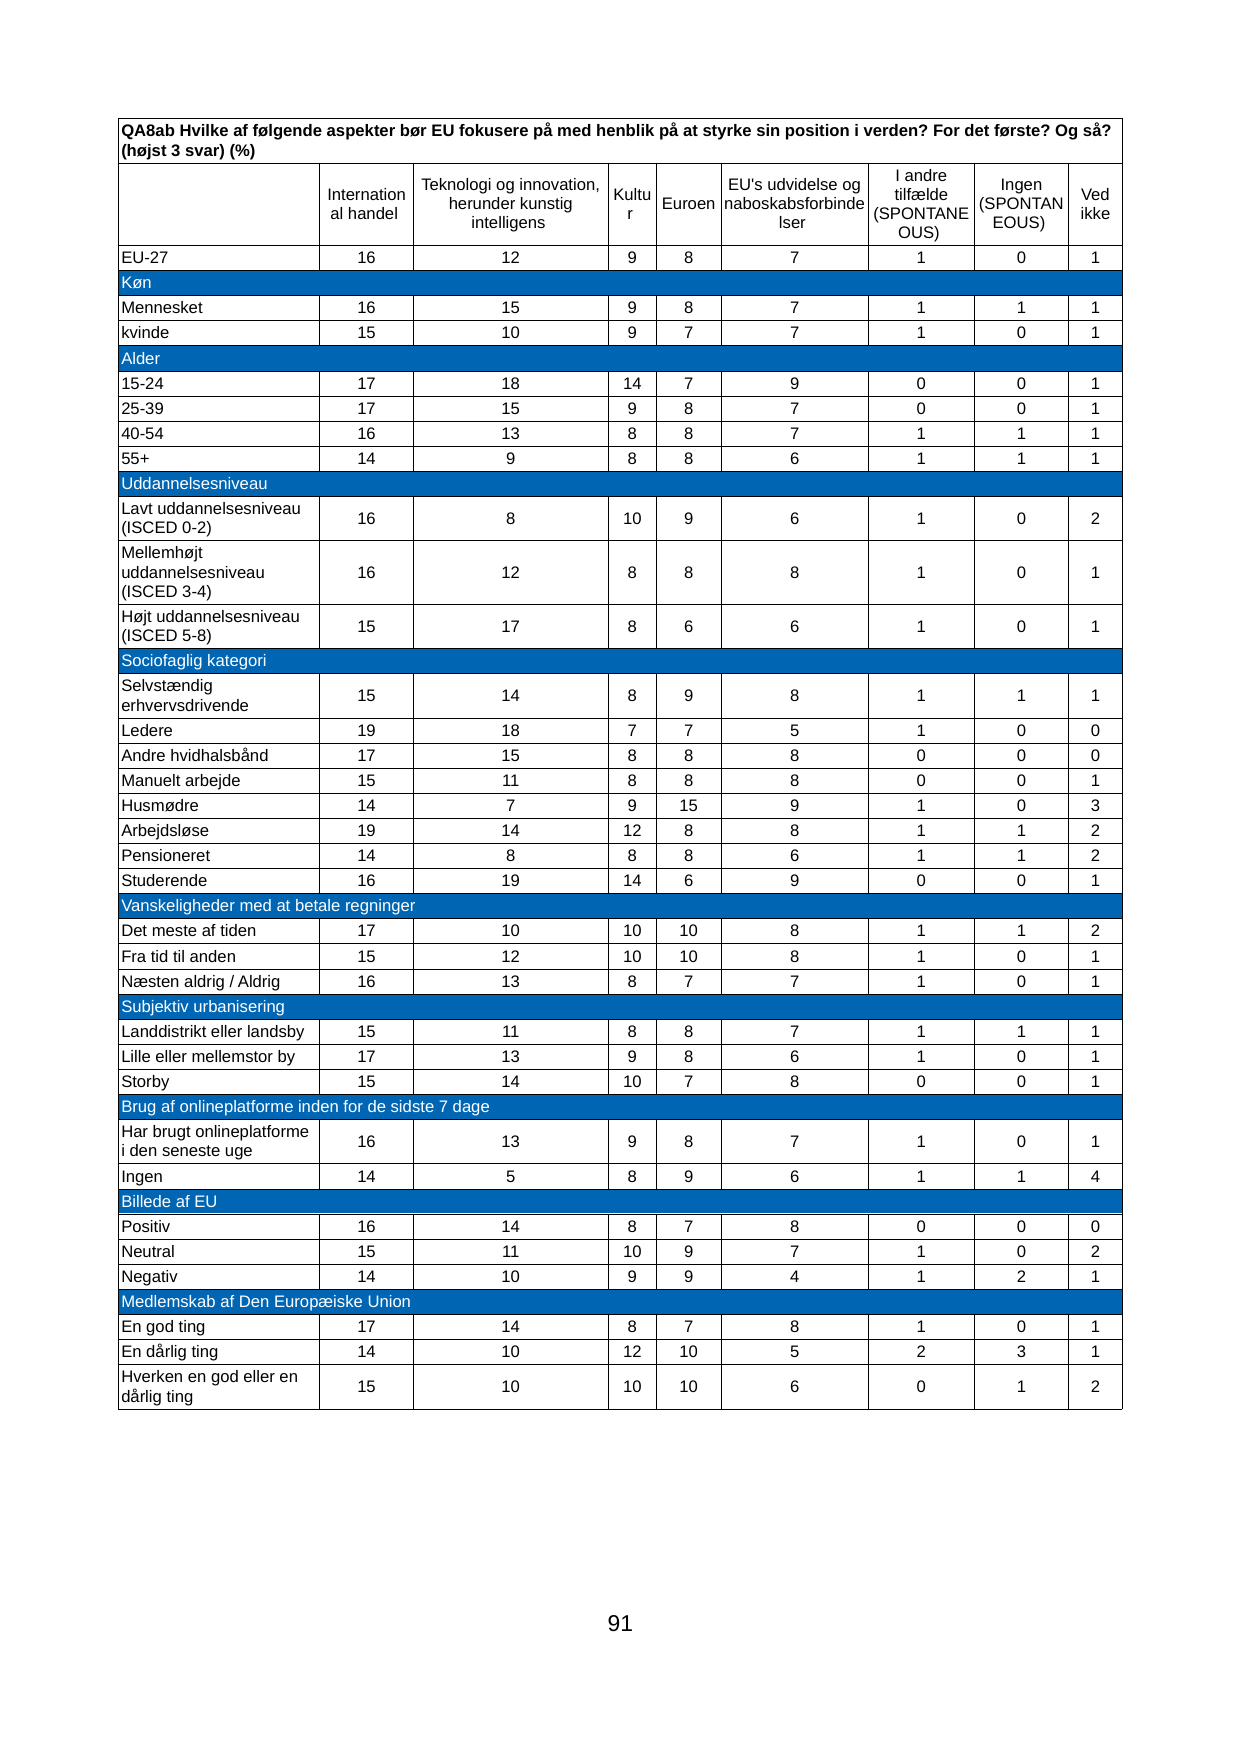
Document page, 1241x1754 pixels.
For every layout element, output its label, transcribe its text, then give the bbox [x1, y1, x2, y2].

table_cell Ingen (SPONTANEOUS) [975, 164, 1068, 245]
table_cell Arbejdsløse [119, 819, 319, 843]
table_cell 0 [975, 1240, 1068, 1264]
table_cell 8 [657, 1020, 721, 1044]
table_cell 1 [1069, 1045, 1122, 1069]
table_cell 7 [657, 970, 721, 993]
table_cell 1 [869, 422, 974, 446]
table_cell 9 [722, 372, 868, 396]
table_cell 1 [1069, 1315, 1122, 1339]
table_cell 8 [609, 674, 656, 717]
table_cell Ved ikke [1069, 164, 1122, 245]
table_cell 1 [1069, 944, 1122, 968]
table_cell 40-54 [119, 422, 319, 446]
table_cell 12 [414, 246, 608, 270]
table_cell 14 [609, 372, 656, 396]
table_cell 8 [609, 769, 656, 793]
table_cell 15 [320, 1365, 413, 1408]
table_cell 14 [320, 794, 413, 818]
table_cell 17 [320, 744, 413, 768]
table_cell 8 [609, 605, 656, 648]
table_cell 0 [869, 1365, 974, 1408]
table_cell Det meste af tiden [119, 919, 319, 943]
table_cell 16 [320, 1215, 413, 1239]
table_cell 1 [1069, 246, 1122, 270]
table_cell 0 [975, 944, 1068, 968]
table_cell 1 [1069, 1020, 1122, 1044]
table_cell 16 [320, 497, 413, 540]
table_cell 1 [869, 1240, 974, 1264]
table_cell 14 [320, 844, 413, 868]
table_cell 16 [320, 541, 413, 604]
table_cell 16 [320, 246, 413, 270]
table_cell 17 [320, 919, 413, 943]
table_cell 8 [657, 397, 721, 421]
table_cell 12 [609, 1340, 656, 1364]
table_cell 13 [414, 422, 608, 446]
table_cell 0 [975, 744, 1068, 768]
table_cell 8 [722, 819, 868, 843]
table_cell Ledere [119, 719, 319, 742]
table_cell 1 [975, 919, 1068, 943]
table_cell 0 [975, 1315, 1068, 1339]
table_cell 12 [414, 944, 608, 968]
table_cell 19 [414, 869, 608, 893]
table_cell 10 [609, 1070, 656, 1094]
table_cell 9 [609, 246, 656, 270]
table_cell 9 [609, 1120, 656, 1163]
table_cell 1 [975, 819, 1068, 843]
table_cell 14 [414, 819, 608, 843]
table_cell 18 [414, 372, 608, 396]
table_cell Medlemskab af Den Europæiske Union [119, 1290, 1122, 1314]
table_cell 1 [869, 919, 974, 943]
table_cell 7 [722, 321, 868, 345]
table_cell 8 [722, 944, 868, 968]
table_cell 1 [975, 674, 1068, 717]
table_cell EU's udvidelse og naboskabsforbindelser [722, 164, 868, 245]
table_cell EU-27 [119, 246, 319, 270]
table_cell 4 [1069, 1164, 1122, 1188]
table_cell 12 [414, 541, 608, 604]
table_cell 0 [975, 541, 1068, 604]
table_cell 0 [975, 719, 1068, 742]
table_cell 8 [657, 744, 721, 768]
table_cell 1 [1069, 1340, 1122, 1364]
table_cell 13 [414, 1045, 608, 1069]
table_cell 8 [609, 970, 656, 993]
table_cell 15-24 [119, 372, 319, 396]
table_cell 14 [320, 1265, 413, 1289]
table_cell 8 [722, 541, 868, 604]
table_cell 9 [609, 321, 656, 345]
table_cell 8 [414, 497, 608, 540]
table_cell 18 [414, 719, 608, 742]
table_cell 0 [869, 744, 974, 768]
table_cell 12 [609, 819, 656, 843]
table_cell 2 [1069, 497, 1122, 540]
table_cell Sociofaglig kategori [119, 649, 1122, 673]
table_cell 6 [722, 1045, 868, 1069]
table_cell 7 [657, 1215, 721, 1239]
table_cell 1 [869, 674, 974, 717]
table_cell 0 [869, 1215, 974, 1239]
table_cell Studerende [119, 869, 319, 893]
table_cell 1 [869, 1315, 974, 1339]
table_cell 17 [320, 1045, 413, 1069]
table_cell 1 [1069, 1265, 1122, 1289]
table_cell 0 [975, 1045, 1068, 1069]
table_cell 2 [1069, 1240, 1122, 1264]
table_cell Subjektiv urbanisering [119, 995, 1122, 1019]
table_cell 2 [1069, 919, 1122, 943]
table_cell 0 [975, 497, 1068, 540]
table_cell Andre hvidhalsbånd [119, 744, 319, 768]
table_cell 1 [869, 246, 974, 270]
table_cell 1 [975, 422, 1068, 446]
table_cell 1 [1069, 422, 1122, 446]
table_cell 2 [1069, 844, 1122, 868]
table_cell Negativ [119, 1265, 319, 1289]
table_cell 13 [414, 1120, 608, 1163]
table_cell 10 [609, 1240, 656, 1264]
table_cell 1 [869, 944, 974, 968]
table_cell 9 [609, 794, 656, 818]
table_cell 8 [722, 674, 868, 717]
table_cell 9 [722, 794, 868, 818]
table_cell 1 [869, 497, 974, 540]
table_cell 8 [657, 447, 721, 471]
table_cell 9 [657, 497, 721, 540]
table_cell 1 [975, 296, 1068, 320]
table_cell 7 [722, 296, 868, 320]
table_cell 8 [657, 1045, 721, 1069]
table_cell 1 [1069, 1070, 1122, 1094]
table_cell 8 [609, 422, 656, 446]
table_cell 19 [320, 719, 413, 742]
table_cell Storby [119, 1070, 319, 1094]
table_cell 5 [414, 1164, 608, 1188]
table_cell 9 [609, 1265, 656, 1289]
table_cell 6 [657, 605, 721, 648]
table_cell 15 [414, 296, 608, 320]
table_cell 6 [722, 844, 868, 868]
table_cell Højt uddannelsesniveau (ISCED 5-8) [119, 605, 319, 648]
table_cell 7 [722, 397, 868, 421]
table_cell 1 [869, 844, 974, 868]
table_cell 1 [1069, 321, 1122, 345]
table_cell 16 [320, 970, 413, 993]
table_cell 8 [609, 1164, 656, 1188]
table_cell 0 [975, 869, 1068, 893]
table_cell 0 [869, 769, 974, 793]
table_cell 1 [869, 719, 974, 742]
table_cell 10 [609, 919, 656, 943]
table_cell 3 [975, 1340, 1068, 1364]
table_cell 8 [657, 844, 721, 868]
table_cell 8 [722, 1315, 868, 1339]
table_cell 10 [657, 1365, 721, 1408]
table_cell 15 [320, 605, 413, 648]
table_cell 14 [609, 869, 656, 893]
table_cell Mellemhøjt uddannelsesniveau (ISCED 3-4) [119, 541, 319, 604]
table_cell 1 [869, 1120, 974, 1163]
table_cell 15 [320, 321, 413, 345]
table_cell 7 [722, 1240, 868, 1264]
table_cell Brug af onlineplatforme inden for de sidste 7 dage [119, 1095, 1122, 1119]
table_cell 0 [975, 397, 1068, 421]
table_cell 2 [869, 1340, 974, 1364]
table_cell 17 [320, 372, 413, 396]
table_cell 1 [869, 794, 974, 818]
table_cell Landdistrikt eller landsby [119, 1020, 319, 1044]
table_cell 0 [975, 769, 1068, 793]
table_cell 3 [1069, 794, 1122, 818]
table_cell Næsten aldrig / Aldrig [119, 970, 319, 993]
table_cell Alder [119, 346, 1122, 371]
table_cell 9 [657, 1265, 721, 1289]
table_cell 7 [657, 372, 721, 396]
table_cell 8 [609, 447, 656, 471]
table_cell 10 [414, 919, 608, 943]
table_cell 1 [869, 447, 974, 471]
table_cell 1 [975, 1365, 1068, 1408]
table_cell Positiv [119, 1215, 319, 1239]
table_cell Euroen [657, 164, 721, 245]
table_cell 8 [657, 819, 721, 843]
table_cell Neutral [119, 1240, 319, 1264]
table_cell 15 [320, 944, 413, 968]
table_cell 8 [722, 919, 868, 943]
table_cell 1 [1069, 605, 1122, 648]
table_cell 9 [609, 397, 656, 421]
table_cell kvinde [119, 321, 319, 345]
table_cell Lille eller mellemstor by [119, 1045, 319, 1069]
table_cell Lavt uddannelsesniveau (ISCED 0-2) [119, 497, 319, 540]
table_cell 0 [869, 869, 974, 893]
table_cell 14 [320, 447, 413, 471]
table_cell 1 [1069, 296, 1122, 320]
table_cell 1 [869, 321, 974, 345]
table_cell 1 [869, 970, 974, 993]
table_cell 10 [657, 919, 721, 943]
table_cell 7 [657, 321, 721, 345]
table_cell 10 [609, 497, 656, 540]
table_cell Har brugt onlineplatforme i den seneste uge [119, 1120, 319, 1163]
table_cell 8 [657, 541, 721, 604]
table_cell 10 [414, 1340, 608, 1364]
table_cell 1 [869, 541, 974, 604]
table_cell Billede af EU [119, 1190, 1122, 1213]
table_cell 9 [414, 447, 608, 471]
table_cell 15 [320, 1070, 413, 1094]
table_cell 8 [609, 744, 656, 768]
table_cell 8 [609, 844, 656, 868]
table_cell 7 [722, 1020, 868, 1044]
table_cell 4 [722, 1265, 868, 1289]
table_cell 0 [975, 1070, 1068, 1094]
table_cell 8 [657, 769, 721, 793]
table_cell 10 [414, 1265, 608, 1289]
table_cell 1 [869, 296, 974, 320]
table_cell 1 [1069, 397, 1122, 421]
table_cell 6 [657, 869, 721, 893]
table_cell 14 [320, 1164, 413, 1188]
table_cell 25-39 [119, 397, 319, 421]
table_cell 8 [722, 744, 868, 768]
table_cell 9 [609, 1045, 656, 1069]
table_cell 8 [657, 1120, 721, 1163]
table_cell 6 [722, 1365, 868, 1408]
table_cell 9 [657, 1240, 721, 1264]
table_cell International handel [320, 164, 413, 245]
table_cell I andre tilfælde (SPONTANEOUS) [869, 164, 974, 245]
table_cell 11 [414, 769, 608, 793]
table_cell 17 [320, 397, 413, 421]
table_cell 7 [609, 719, 656, 742]
table_cell En god ting [119, 1315, 319, 1339]
table_cell 9 [657, 674, 721, 717]
table_cell 1 [869, 819, 974, 843]
table_cell 13 [414, 970, 608, 993]
table_cell 8 [609, 541, 656, 604]
table_cell 0 [1069, 744, 1122, 768]
table_cell 8 [722, 1215, 868, 1239]
table_cell 15 [320, 674, 413, 717]
table_cell 8 [657, 422, 721, 446]
table_cell 1 [869, 1020, 974, 1044]
table_cell 17 [320, 1315, 413, 1339]
table_cell 5 [722, 1340, 868, 1364]
table_cell Husmødre [119, 794, 319, 818]
table_cell 2 [1069, 1365, 1122, 1408]
table_cell 7 [657, 1315, 721, 1339]
table_cell 1 [869, 1164, 974, 1188]
table_cell 1 [1069, 372, 1122, 396]
table_cell 10 [414, 1365, 608, 1408]
table_cell 1 [975, 1020, 1068, 1044]
table_cell 1 [1069, 769, 1122, 793]
table_cell Hverken en god eller en dårlig ting [119, 1365, 319, 1408]
table_cell Selvstændig erhvervsdrivende [119, 674, 319, 717]
table_cell 11 [414, 1240, 608, 1264]
table_cell 0 [975, 1215, 1068, 1239]
table_cell 0 [869, 1070, 974, 1094]
table_cell 9 [722, 869, 868, 893]
table_cell 1 [975, 1164, 1068, 1188]
table_cell 8 [609, 1020, 656, 1044]
table_cell Mennesket [119, 296, 319, 320]
table_cell 0 [975, 321, 1068, 345]
table_cell [119, 164, 319, 245]
table_cell 7 [657, 1070, 721, 1094]
table_cell Køn [119, 271, 1122, 295]
table_cell 1 [1069, 970, 1122, 993]
table_cell 10 [609, 1365, 656, 1408]
table_cell 1 [975, 447, 1068, 471]
table_cell 8 [414, 844, 608, 868]
table_cell 1 [869, 605, 974, 648]
table_cell 10 [657, 944, 721, 968]
table_cell 0 [975, 1120, 1068, 1163]
table_cell Ingen [119, 1164, 319, 1188]
table_cell 15 [320, 1020, 413, 1044]
table_cell 1 [1069, 1120, 1122, 1163]
table_cell 15 [414, 397, 608, 421]
table_cell 9 [657, 1164, 721, 1188]
table_cell 8 [722, 1070, 868, 1094]
table_cell 6 [722, 1164, 868, 1188]
table_cell 10 [414, 321, 608, 345]
table_cell 0 [975, 970, 1068, 993]
table_cell 15 [320, 1240, 413, 1264]
table_cell 9 [609, 296, 656, 320]
table_cell 10 [609, 944, 656, 968]
table_cell 0 [869, 372, 974, 396]
table_cell 17 [414, 605, 608, 648]
table_cell 0 [869, 397, 974, 421]
table_cell 15 [657, 794, 721, 818]
table_header QA8ab Hvilke af følgende aspekter bør EU fokusere på med henblik på at styrke sin position i verden? For det første? Og så? (højst 3 svar) (%) [119, 119, 1122, 162]
table_cell 1 [1069, 674, 1122, 717]
table_cell 15 [320, 769, 413, 793]
table_cell Kultur [609, 164, 656, 245]
table_cell 7 [657, 719, 721, 742]
table_cell 1 [869, 1045, 974, 1069]
table_cell 7 [722, 1120, 868, 1163]
table_cell 16 [320, 422, 413, 446]
table_cell 2 [1069, 819, 1122, 843]
table_cell 7 [414, 794, 608, 818]
table_cell 8 [609, 1215, 656, 1239]
table_cell 16 [320, 869, 413, 893]
table_cell 8 [609, 1315, 656, 1339]
table_cell 14 [414, 674, 608, 717]
table_cell 8 [722, 769, 868, 793]
table_cell 16 [320, 296, 413, 320]
table_cell Fra tid til anden [119, 944, 319, 968]
table_cell Manuelt arbejde [119, 769, 319, 793]
table_cell 6 [722, 497, 868, 540]
table_cell Pensioneret [119, 844, 319, 868]
table_cell 19 [320, 819, 413, 843]
table_cell 14 [414, 1315, 608, 1339]
table_cell 1 [1069, 869, 1122, 893]
table_cell 1 [1069, 541, 1122, 604]
table_cell Uddannelsesniveau [119, 472, 1122, 496]
table_cell Teknologi og innovation, herunder kunstig intelligens [414, 164, 608, 245]
table_cell 7 [722, 970, 868, 993]
table_cell Vanskeligheder med at betale regninger [119, 894, 1122, 918]
table_cell 0 [1069, 1215, 1122, 1239]
table_cell 0 [975, 372, 1068, 396]
table_cell 7 [722, 422, 868, 446]
table_cell 6 [722, 605, 868, 648]
table_cell 16 [320, 1120, 413, 1163]
table_cell 6 [722, 447, 868, 471]
table_cell 1 [869, 1265, 974, 1289]
table_cell 14 [320, 1340, 413, 1364]
table_cell 14 [414, 1215, 608, 1239]
table_cell 0 [1069, 719, 1122, 742]
table_cell 1 [1069, 447, 1122, 471]
table_cell 10 [657, 1340, 721, 1364]
table_cell 7 [722, 246, 868, 270]
table_cell 8 [657, 246, 721, 270]
table_cell 0 [975, 794, 1068, 818]
table_cell 1 [975, 844, 1068, 868]
table_cell 0 [975, 605, 1068, 648]
table_cell En dårlig ting [119, 1340, 319, 1364]
table_cell 8 [657, 296, 721, 320]
table_cell 11 [414, 1020, 608, 1044]
table_cell 2 [975, 1265, 1068, 1289]
table_cell 14 [414, 1070, 608, 1094]
table_cell 5 [722, 719, 868, 742]
table_cell 55+ [119, 447, 319, 471]
table_cell 15 [414, 744, 608, 768]
table_cell 0 [975, 246, 1068, 270]
